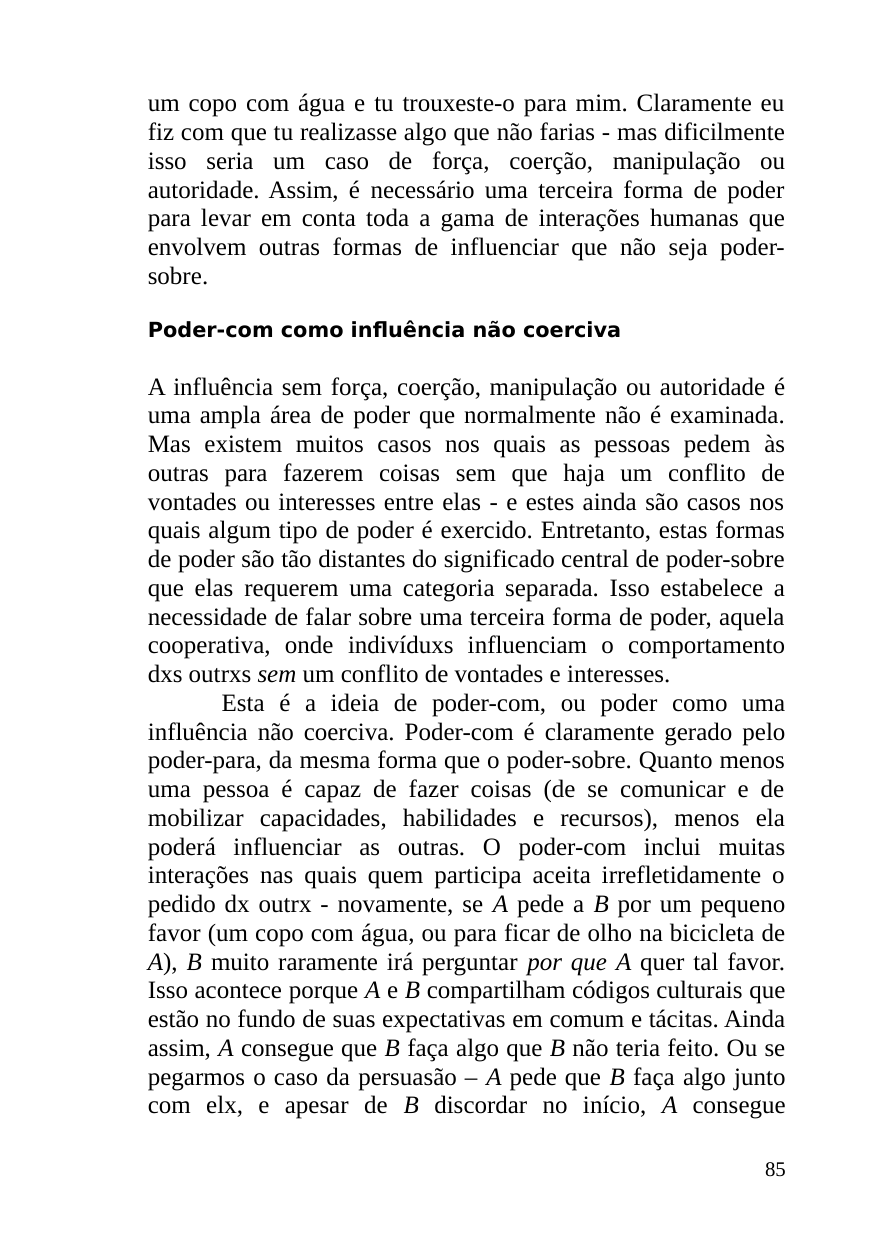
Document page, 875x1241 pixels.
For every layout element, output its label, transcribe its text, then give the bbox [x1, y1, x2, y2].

text Poder-com como influência não coerciva [148, 318, 786, 343]
text A influência sem força, coerção, manipulação ou autoridade é uma ampla área de poder que normalmente não é examinada. Mas existem muitos casos nos quais as pessoas pedem às outras para fazerem coisas sem que haja um conflito de vontades ou interesses entre elas - e estes ainda são casos nos quais algum tipo de poder é exercido. Entretanto, estas formas de poder são tão distantes do significado central de poder-sobre que elas requerem uma categoria separada. Isso estabelece a necessidade de falar sobre uma terceira forma de poder, aquela cooperativa, onde indivíduxs influenciam o comportamento dxs outrxs sem um conflito de vontades e interesses. [148, 372, 786, 688]
text Esta é a ideia de poder-com, ou poder como uma influência não coerciva. Poder-com é claramente gerado pelo poder-para, da mesma forma que o poder-sobre. Quanto menos uma pessoa é capaz de fazer coisas (de se comunicar e de mobilizar capacidades, habilidades e recursos), menos ela poderá influenciar as outras. O poder-com inclui muitas interações nas quais quem participa aceita irrefletidamente o pedido dx outrx - novamente, se A pede a B por um pequeno favor (um copo com água, ou para ficar de olho na bicicleta de A), B muito raramente irá perguntar por que A quer tal favor. Isso acontece porque A e B compartilham códigos culturais que estão no fundo de suas expectativas em comum e tácitas. Ainda assim, A consegue que B faça algo que B não teria feito. Ou se pegarmos o caso da persuasão – A pede que B faça algo junto com elx, e apesar de B discordar no início, A consegue [148, 688, 786, 1119]
text um copo com água e tu trouxeste-o para mim. Claramente eu fiz com que tu realizasse algo que não farias - mas dificilmente isso seria um caso de força, coerção, manipulação ou autoridade. Assim, é necessário uma terceira forma de poder para levar em conta toda a gama de interações humanas que envolvem outras formas de influenciar que não seja poder-sobre. [148, 88, 786, 290]
